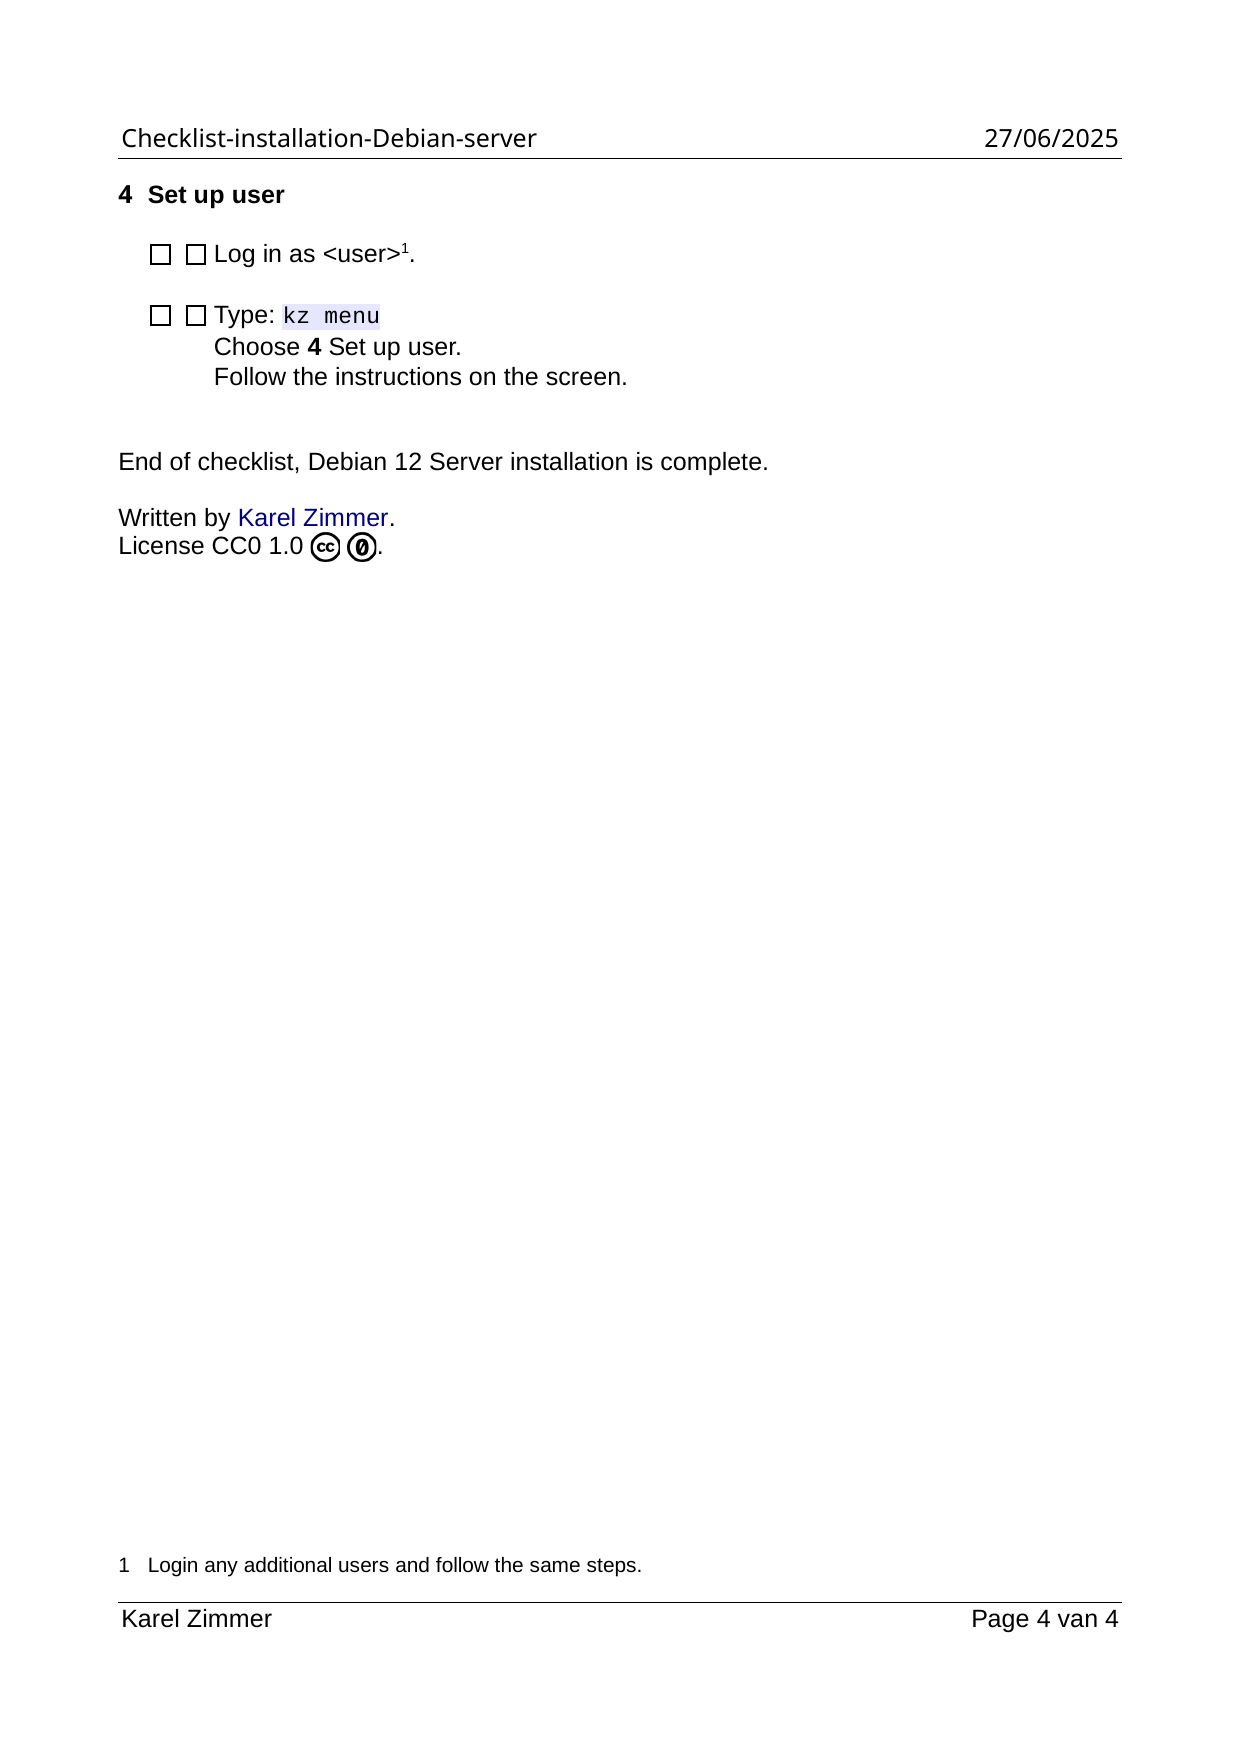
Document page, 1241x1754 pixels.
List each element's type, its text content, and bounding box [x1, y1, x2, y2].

text . [377, 532, 1122, 562]
table_cell [177, 332, 213, 362]
table_header [142, 239, 177, 269]
table_cell [177, 362, 213, 392]
table_cell [118, 269, 142, 300]
table_cell Type: kz menu [213, 300, 1122, 332]
table_cell [142, 332, 177, 362]
picture [310, 532, 340, 562]
table_cell [177, 300, 213, 332]
table_cell [142, 269, 177, 300]
list Set up user [118, 177, 1122, 211]
table_cell [142, 362, 177, 392]
table_cell [118, 362, 142, 392]
table_cell [142, 300, 177, 332]
picture [347, 532, 377, 562]
table_header [118, 239, 142, 269]
table_cell [213, 269, 1122, 300]
table_cell [118, 332, 142, 362]
table_cell Follow the instructions on the screen. [213, 362, 1122, 392]
text Written by Karel Zimmer. [118, 504, 1122, 532]
table_cell [177, 269, 213, 300]
text License CC0 1.0 [118, 532, 310, 562]
table_header Log in as <user>. [213, 239, 1122, 269]
table_cell Choose 4 Set up user. [213, 332, 1122, 362]
text End of checklist, Debian 12 Server installation is complete. [118, 448, 1122, 476]
table_cell [118, 300, 142, 332]
table_header [177, 239, 213, 269]
